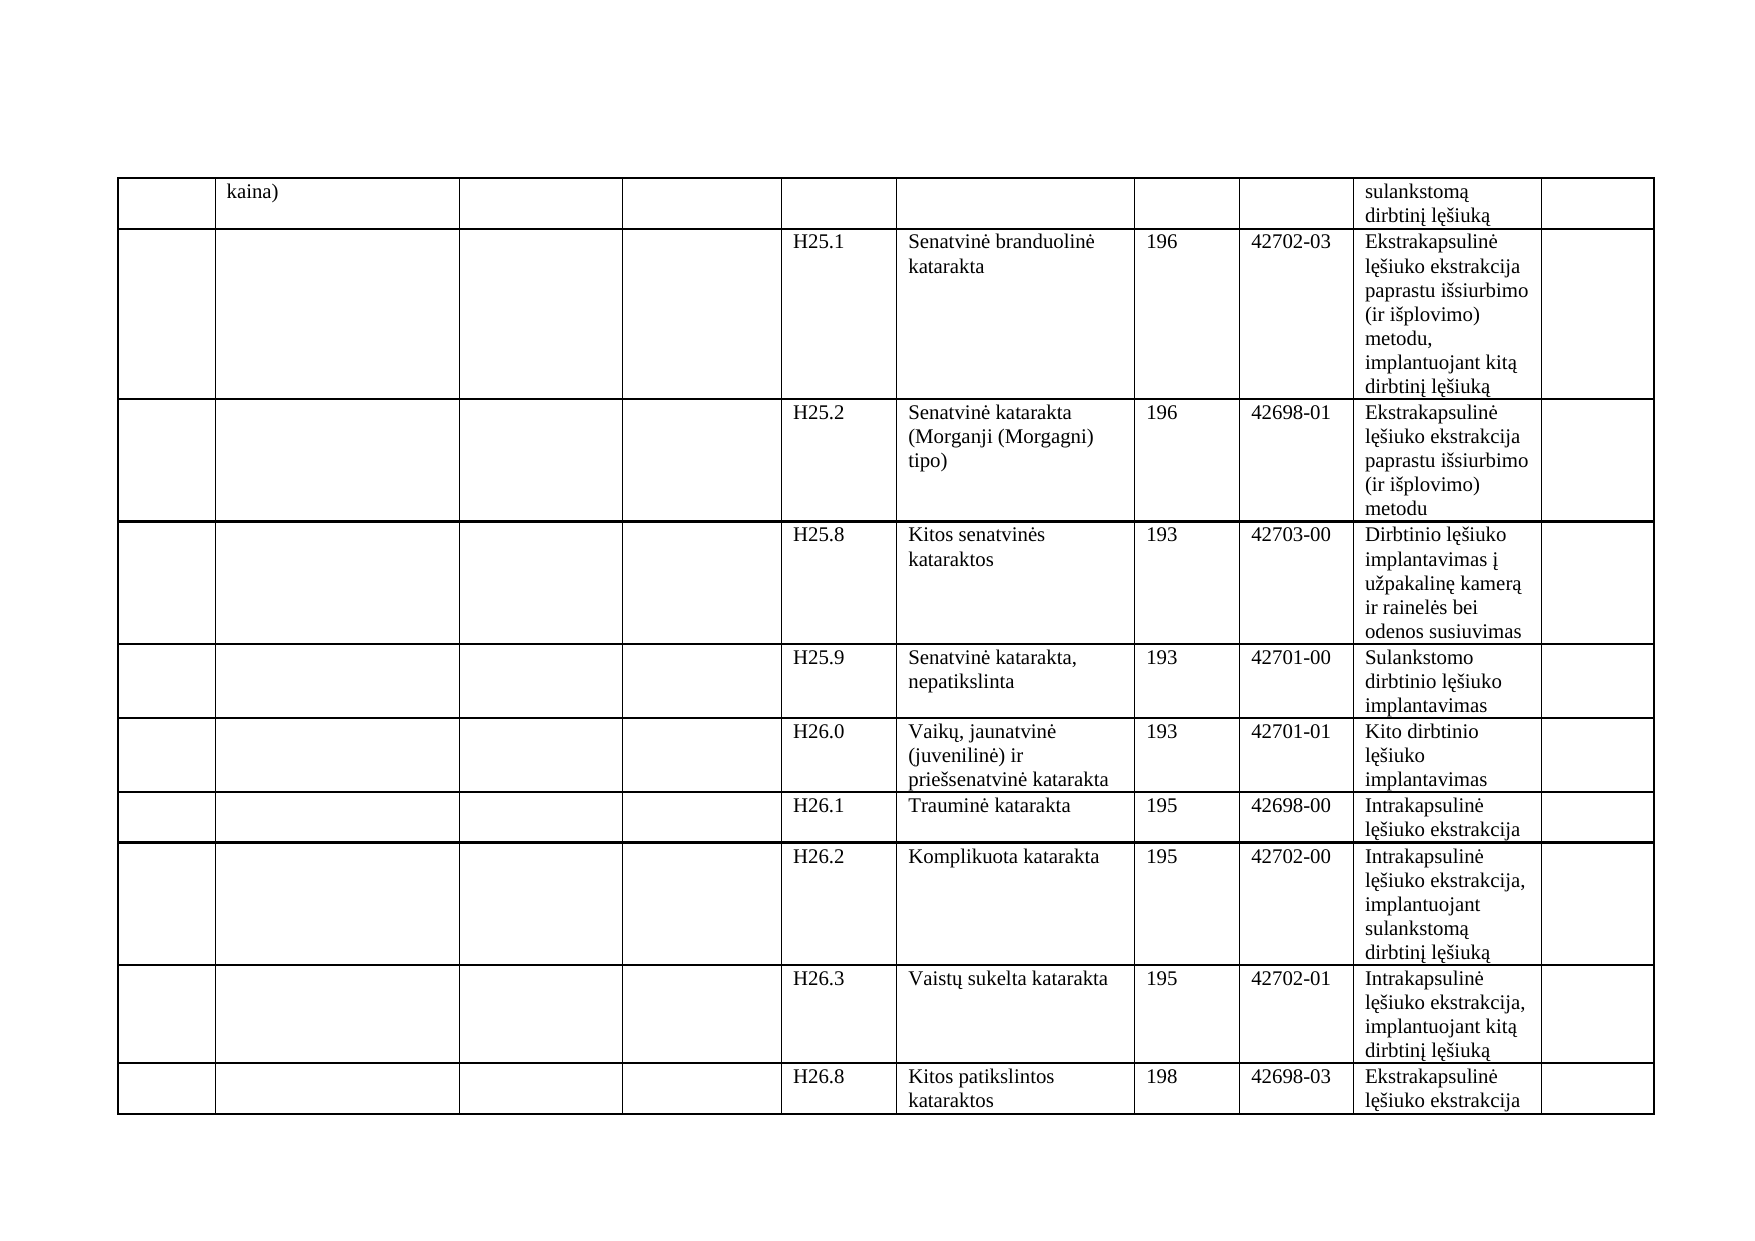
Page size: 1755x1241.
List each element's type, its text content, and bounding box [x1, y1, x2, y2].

table_cell [216, 793, 459, 841]
table_cell 42702-00 [1240, 844, 1353, 964]
table_cell [623, 1064, 781, 1112]
table_cell Vaistų sukelta katarakta [897, 966, 1134, 1062]
table_cell [1542, 179, 1653, 227]
table_cell sulankstomą dirbtinį lęšiuką [1354, 179, 1541, 227]
table_cell Ekstrakapsulinė lęšiuko ekstrakcija paprastu išsiurbimo (ir išplovimo) metodu [1354, 400, 1541, 520]
table_cell 193 [1135, 645, 1239, 717]
table_cell H25.8 [782, 523, 896, 643]
table_cell [460, 179, 622, 227]
table_cell [119, 793, 215, 841]
table_cell 42703-00 [1240, 523, 1353, 643]
table_cell [119, 230, 215, 398]
table_cell 195 [1135, 844, 1239, 964]
table_cell [623, 844, 781, 964]
table_cell [119, 966, 215, 1062]
table_cell H26.3 [782, 966, 896, 1062]
table_cell 193 [1135, 523, 1239, 643]
table_cell [119, 179, 215, 227]
table_cell [216, 719, 459, 791]
table_cell 42698-01 [1240, 400, 1353, 520]
table_cell [1542, 400, 1653, 520]
table_cell 42702-03 [1240, 230, 1353, 398]
table_cell [1542, 793, 1653, 841]
table_cell Kito dirbtinio lęšiuko implantavimas [1354, 719, 1541, 791]
table_cell H26.0 [782, 719, 896, 791]
table_cell 193 [1135, 719, 1239, 791]
table_cell [460, 793, 622, 841]
table_cell [1542, 523, 1653, 643]
table_cell 42702-01 [1240, 966, 1353, 1062]
table_cell H25.9 [782, 645, 896, 717]
table_cell [1542, 719, 1653, 791]
table_cell 42698-03 [1240, 1064, 1353, 1112]
table_cell [216, 844, 459, 964]
table_cell [460, 844, 622, 964]
table_cell [1240, 179, 1353, 227]
table_cell kaina) [216, 179, 459, 227]
table_cell Intrakapsulinė lęšiuko ekstrakcija, implantuojant kitą dirbtinį lęšiuką [1354, 966, 1541, 1062]
table_cell [460, 966, 622, 1062]
table_cell [623, 719, 781, 791]
table_cell [460, 523, 622, 643]
table_cell [216, 1064, 459, 1112]
table_cell [623, 400, 781, 520]
table_cell Ekstrakapsulinė lęšiuko ekstrakcija [1354, 1064, 1541, 1112]
table_cell 198 [1135, 1064, 1239, 1112]
table_cell [460, 719, 622, 791]
table_cell H25.1 [782, 230, 896, 398]
table_cell Senatvinė katarakta (Morganji (Morgagni) tipo) [897, 400, 1134, 520]
table_cell 42701-00 [1240, 645, 1353, 717]
table_cell 196 [1135, 400, 1239, 520]
table_cell [1542, 645, 1653, 717]
table_cell [623, 793, 781, 841]
table_cell Komplikuota katarakta [897, 844, 1134, 964]
table_cell Senatvinė katarakta, nepatikslinta [897, 645, 1134, 717]
table_cell H26.1 [782, 793, 896, 841]
table_cell [623, 230, 781, 398]
table_cell 195 [1135, 793, 1239, 841]
table_cell [119, 645, 215, 717]
table_cell Ekstrakapsulinė lęšiuko ekstrakcija paprastu išsiurbimo (ir išplovimo) metodu, implantuojant kitą dirbtinį lęšiuką [1354, 230, 1541, 398]
table_cell [1542, 1064, 1653, 1112]
table_cell Trauminė katarakta [897, 793, 1134, 841]
table_cell [623, 523, 781, 643]
table_cell [782, 179, 896, 227]
table_cell [119, 844, 215, 964]
table_cell [1542, 966, 1653, 1062]
table_cell Kitos patikslintos kataraktos [897, 1064, 1134, 1112]
table_cell [1542, 230, 1653, 398]
table_cell [216, 400, 459, 520]
table_cell Sulankstomo dirbtinio lęšiuko implantavimas [1354, 645, 1541, 717]
table_cell [1135, 179, 1239, 227]
table_cell [216, 230, 459, 398]
table_cell Intrakapsulinė lęšiuko ekstrakcija [1354, 793, 1541, 841]
table_cell 195 [1135, 966, 1239, 1062]
table_cell [216, 966, 459, 1062]
table_cell 42701-01 [1240, 719, 1353, 791]
table_cell [460, 645, 622, 717]
table_cell [216, 523, 459, 643]
table_cell [460, 1064, 622, 1112]
table_cell [119, 719, 215, 791]
table_cell 42698-00 [1240, 793, 1353, 841]
table_cell Kitos senatvinės kataraktos [897, 523, 1134, 643]
table_cell Dirbtinio lęšiuko implantavimas į užpakalinę kamerą ir rainelės bei odenos susiuvimas [1354, 523, 1541, 643]
table_cell Vaikų, jaunatvinė (juvenilinė) ir priešsenatvinė katarakta [897, 719, 1134, 791]
table_cell [623, 179, 781, 227]
table_cell Senatvinė branduolinė katarakta [897, 230, 1134, 398]
table_cell [119, 1064, 215, 1112]
table_cell [216, 645, 459, 717]
table_cell [119, 400, 215, 520]
table_cell [623, 645, 781, 717]
table_cell H26.2 [782, 844, 896, 964]
table_cell Intrakapsulinė lęšiuko ekstrakcija, implantuojant sulankstomą dirbtinį lęšiuką [1354, 844, 1541, 964]
table_cell [460, 230, 622, 398]
table_cell H26.8 [782, 1064, 896, 1112]
table_cell [897, 179, 1134, 227]
table_cell 196 [1135, 230, 1239, 398]
table_cell [119, 523, 215, 643]
table_cell [460, 400, 622, 520]
table_cell [1542, 844, 1653, 964]
table_cell H25.2 [782, 400, 896, 520]
table_cell [623, 966, 781, 1062]
